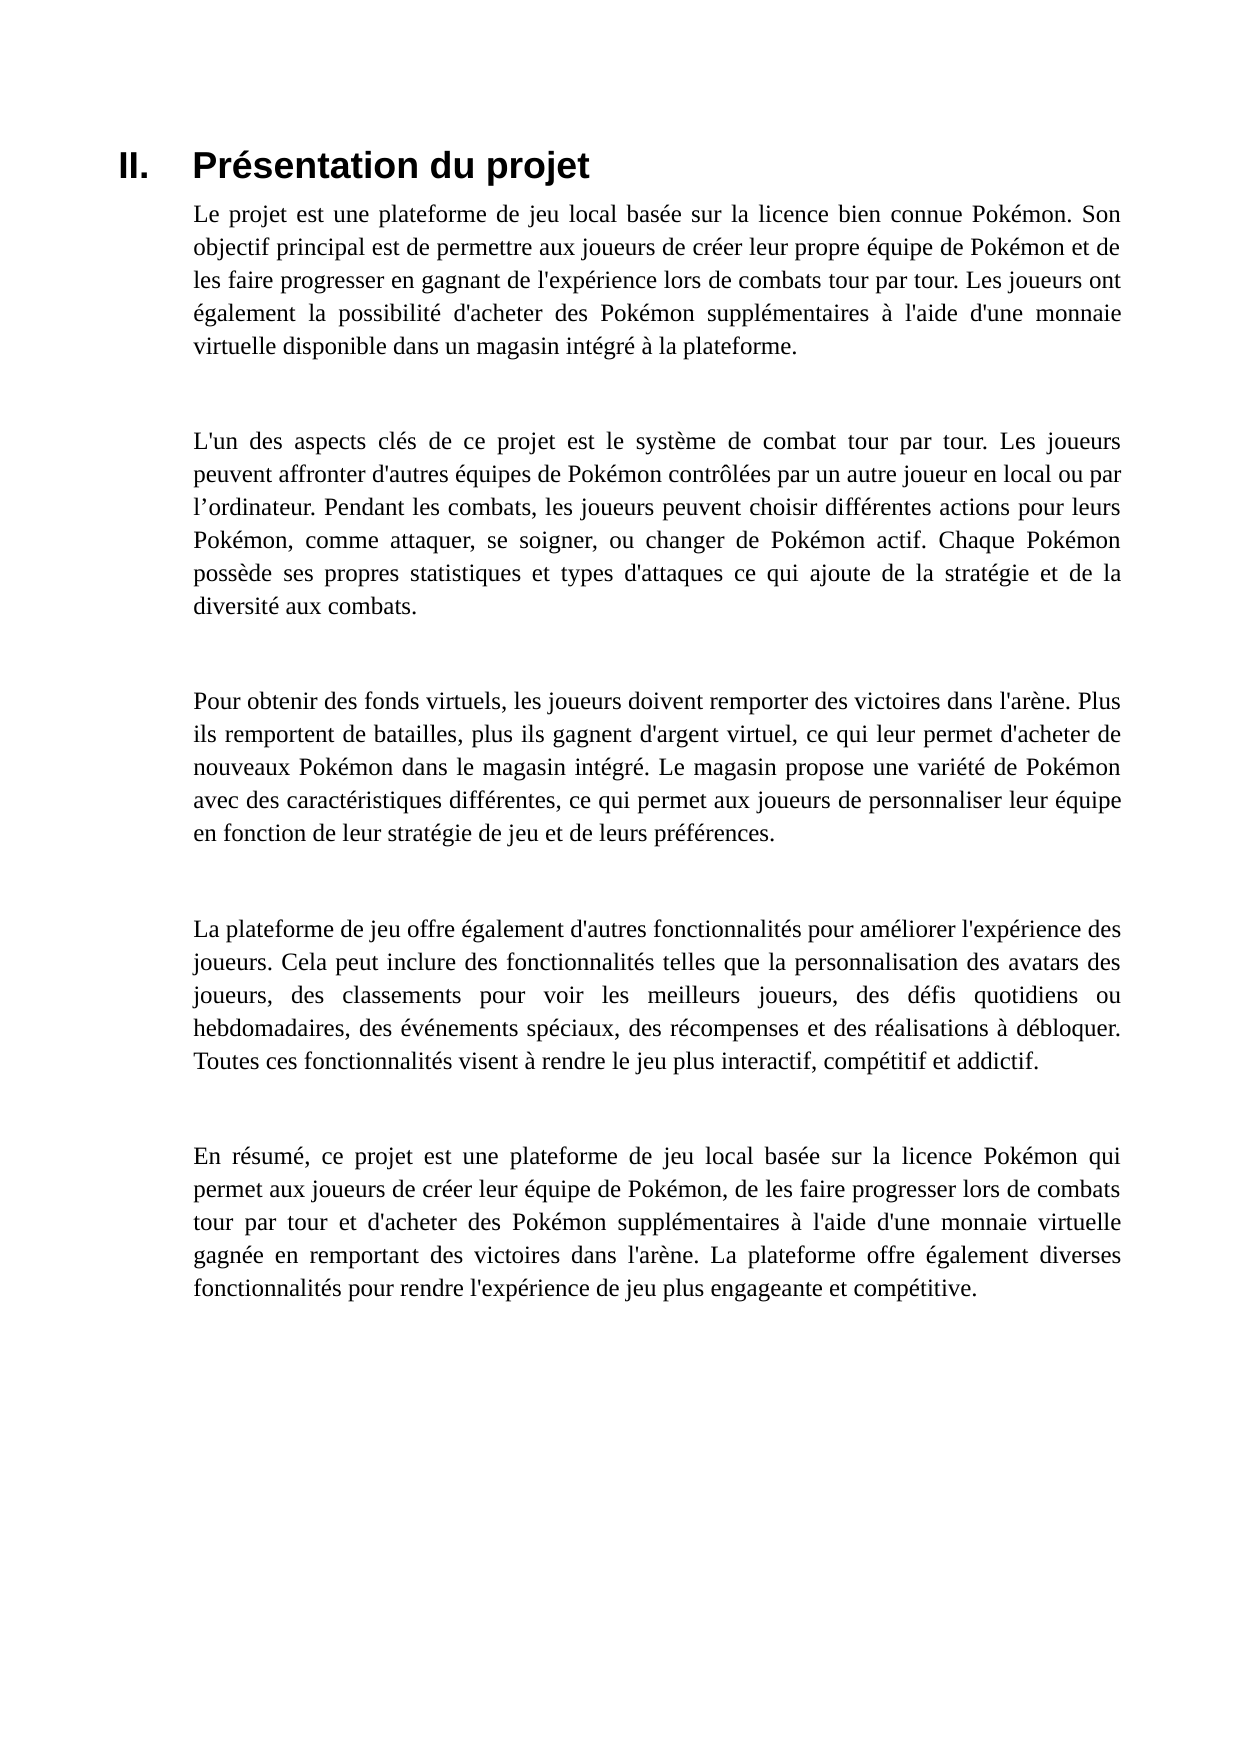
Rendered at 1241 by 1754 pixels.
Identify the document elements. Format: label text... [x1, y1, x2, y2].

list La plateforme de jeu offre également d'autres fonctionnalités pour améliorer l'expérience des joueurs. Cela peut inclure des fonctionnalités telles que la personnalisation des avatars des joueurs, des classements pour voir les meilleurs joueurs, des défis quotidiens ou hebdomadaires, des événements spéciaux, des récompenses et des réalisations à débloquer. Toutes ces fonctionnalités visent à rendre le jeu plus interactif, compétitif et addictif. [156, 914, 1122, 1074]
list L'un des aspects clés de ce projet est le système de combat tour par tour. Les joueurs peuvent affronter d'autres équipes de Pokémon contrôlées par un autre joueur en local ou par l’ordinateur. Pendant les combats, les joueurs peuvent choisir différentes actions pour leurs Pokémon, comme attaquer, se soigner, ou changer de Pokémon actif. Chaque Pokémon possède ses propres statistiques et types d'attaques ce qui ajoute de la stratégie et de la diversité aux combats. [156, 426, 1122, 620]
list En résumé, ce projet est une plateforme de jeu local basée sur la licence Pokémon qui permet aux joueurs de créer leur équipe de Pokémon, de les faire progresser lors de combats tour par tour et d'acheter des Pokémon supplémentaires à l'aide d'une monnaie virtuelle gagnée en remportant des victoires dans l'arène. La plateforme offre également diverses fonctionnalités pour rendre l'expérience de jeu plus engageante et compétitive. [156, 1141, 1122, 1302]
subtitle Présentation du projet [118, 143, 1122, 186]
list Pour obtenir des fonds virtuels, les joueurs doivent remporter des victoires dans l'arène. Plus ils remportent de batailles, plus ils gagnent d'argent virtuel, ce qui leur permet d'acheter de nouveaux Pokémon dans le magasin intégré. Le magasin propose une variété de Pokémon avec des caractéristiques différentes, ce qui permet aux joueurs de personnaliser leur équipe en fonction de leur stratégie de jeu et de leurs préférences. [156, 686, 1122, 847]
list Le projet est une plateforme de jeu local basée sur la licence bien connue Pokémon. Son objectif principal est de permettre aux joueurs de créer leur propre équipe de Pokémon et de les faire progresser en gagnant de l'expérience lors de combats tour par tour. Les joueurs ont également la possibilité d'acheter des Pokémon supplémentaires à l'aide d'une monnaie virtuelle disponible dans un magasin intégré à la plateforme. [156, 199, 1122, 359]
